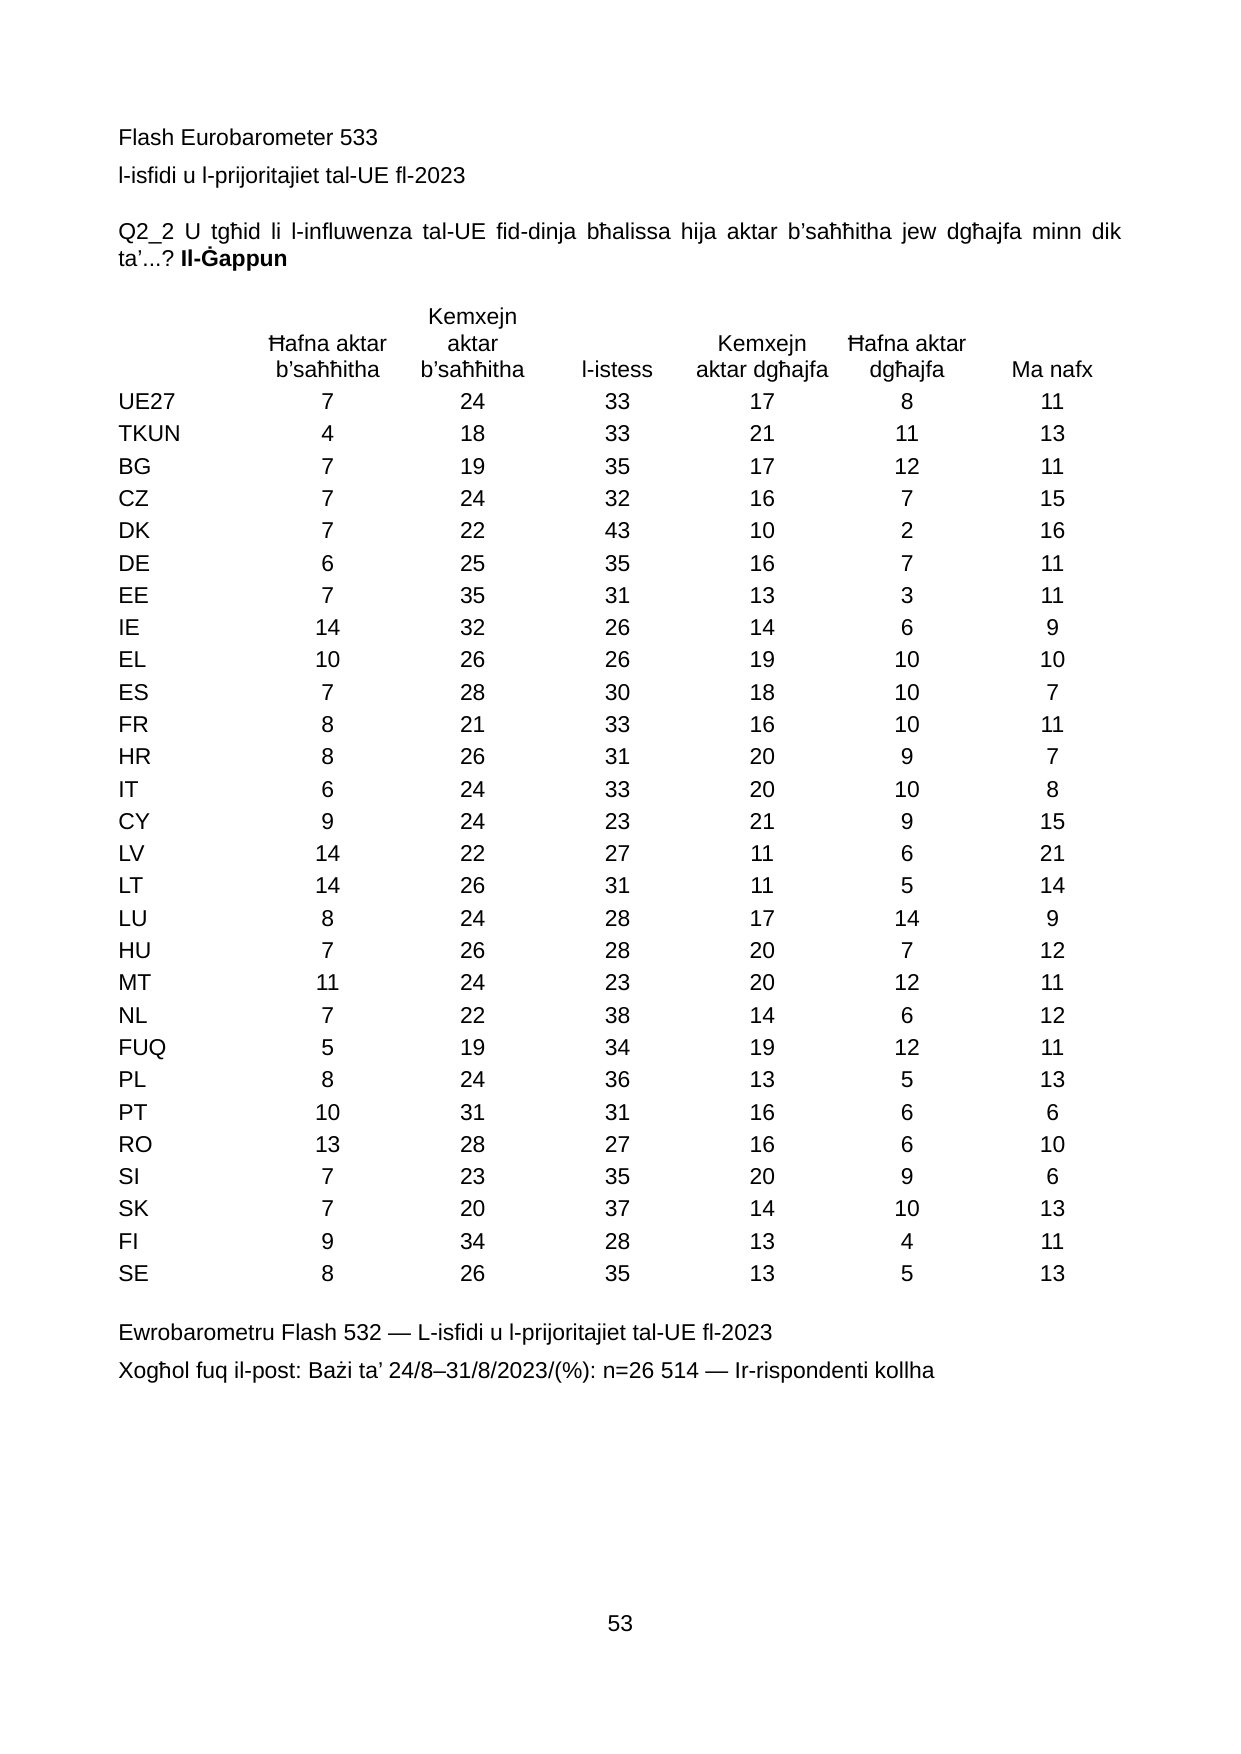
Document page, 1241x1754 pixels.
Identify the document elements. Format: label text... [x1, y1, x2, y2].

table_cell 12 [835, 1028, 979, 1060]
table_cell 5 [835, 867, 979, 899]
table_cell 16 [690, 1093, 834, 1125]
table_cell SE [118, 1254, 255, 1286]
table_cell UE27 [118, 382, 255, 414]
table_cell HR [118, 738, 255, 770]
table_cell 11 [979, 705, 1125, 737]
table_cell 32 [545, 479, 689, 511]
table_cell DE [118, 544, 255, 576]
table_cell ES [118, 673, 255, 705]
table_cell BG [118, 447, 255, 479]
table_cell 43 [545, 511, 689, 544]
table_cell 33 [545, 705, 689, 737]
table_cell 13 [255, 1125, 400, 1157]
table_cell 13 [979, 1060, 1125, 1093]
table_cell 26 [400, 738, 545, 770]
table_cell 11 [690, 834, 834, 867]
table_cell 10 [979, 641, 1125, 673]
table_cell 4 [835, 1222, 979, 1254]
table_cell SI [118, 1157, 255, 1189]
table_cell 20 [690, 738, 834, 770]
table_cell 26 [400, 867, 545, 899]
table_cell 10 [835, 673, 979, 705]
table_cell 9 [835, 738, 979, 770]
table_cell 3 [835, 576, 979, 608]
table_cell FUQ [118, 1028, 255, 1060]
table_cell 35 [400, 576, 545, 608]
table_cell 27 [545, 1125, 689, 1157]
table_cell 35 [545, 1254, 689, 1286]
table_cell 24 [400, 770, 545, 802]
table_header Ma nafx [979, 297, 1125, 382]
table_cell 5 [255, 1028, 400, 1060]
table_cell MT [118, 964, 255, 996]
table_cell 8 [255, 1060, 400, 1093]
table_cell 6 [835, 1093, 979, 1125]
table_cell 6 [835, 1125, 979, 1157]
table_cell 27 [545, 834, 689, 867]
table_cell 7 [835, 479, 979, 511]
table_cell LT [118, 867, 255, 899]
table_cell 7 [255, 382, 400, 414]
table_cell FI [118, 1222, 255, 1254]
table_cell 26 [545, 608, 689, 641]
table_cell 10 [979, 1125, 1125, 1157]
table_cell 15 [979, 802, 1125, 834]
table_cell 14 [255, 834, 400, 867]
table_cell 20 [690, 964, 834, 996]
table_cell 35 [545, 1157, 689, 1189]
table_cell 7 [255, 996, 400, 1028]
table_cell 28 [545, 931, 689, 963]
table_cell 7 [255, 673, 400, 705]
table_cell 7 [255, 1157, 400, 1189]
table_cell 9 [979, 899, 1125, 931]
table_cell 31 [400, 1093, 545, 1125]
table_cell 13 [690, 1060, 834, 1093]
table_cell 9 [255, 802, 400, 834]
table_cell 7 [835, 544, 979, 576]
table_cell 6 [835, 834, 979, 867]
table_cell 26 [400, 931, 545, 963]
table_cell LV [118, 834, 255, 867]
table_cell 16 [690, 479, 834, 511]
table_cell 20 [690, 931, 834, 963]
table_header [118, 297, 255, 382]
table_cell 7 [835, 931, 979, 963]
table_cell DK [118, 511, 255, 544]
table_header Ħafna aktar b’saħħitha [255, 297, 400, 382]
table_cell 22 [400, 996, 545, 1028]
table_cell 38 [545, 996, 689, 1028]
table_cell 20 [690, 1157, 834, 1189]
table_cell 26 [545, 641, 689, 673]
table_cell 24 [400, 1060, 545, 1093]
table_cell 31 [545, 867, 689, 899]
table_cell 37 [545, 1190, 689, 1222]
table_cell 2 [835, 511, 979, 544]
table_cell 10 [835, 770, 979, 802]
table_cell 35 [545, 544, 689, 576]
table_cell 35 [545, 447, 689, 479]
table_cell 10 [690, 511, 834, 544]
table_cell 13 [690, 576, 834, 608]
table_cell 26 [400, 641, 545, 673]
table_cell 13 [979, 1254, 1125, 1286]
table_cell RO [118, 1125, 255, 1157]
table_cell 20 [400, 1190, 545, 1222]
table_header Kemxejn aktar b’saħħitha [400, 297, 545, 382]
table_cell 8 [255, 738, 400, 770]
table_cell 5 [835, 1060, 979, 1093]
table_cell 7 [979, 738, 1125, 770]
table_cell NL [118, 996, 255, 1028]
table_cell 9 [979, 608, 1125, 641]
table_cell 31 [545, 576, 689, 608]
table_cell 11 [979, 964, 1125, 996]
table_cell 23 [545, 964, 689, 996]
table_cell 36 [545, 1060, 689, 1093]
table_cell 11 [979, 1222, 1125, 1254]
table_cell 33 [545, 415, 689, 447]
table_cell 10 [835, 641, 979, 673]
table_cell EL [118, 641, 255, 673]
table_cell 20 [690, 770, 834, 802]
table_cell FR [118, 705, 255, 737]
table_cell 28 [545, 899, 689, 931]
table_cell 18 [400, 415, 545, 447]
table_cell 9 [255, 1222, 400, 1254]
table_cell CZ [118, 479, 255, 511]
table_cell 31 [545, 738, 689, 770]
table_cell 11 [979, 576, 1125, 608]
table_cell IT [118, 770, 255, 802]
table_cell 11 [979, 544, 1125, 576]
table_cell 26 [400, 1254, 545, 1286]
table_cell 13 [690, 1222, 834, 1254]
table_cell 11 [979, 382, 1125, 414]
table_cell 17 [690, 447, 834, 479]
table_cell 24 [400, 382, 545, 414]
table_cell CY [118, 802, 255, 834]
table_cell 8 [255, 705, 400, 737]
table_cell 11 [690, 867, 834, 899]
table_cell 9 [835, 1157, 979, 1189]
table_cell 17 [690, 382, 834, 414]
table_cell 13 [979, 1190, 1125, 1222]
table_header Kemxejn aktar dgħajfa [690, 297, 834, 382]
text Xogħol fuq il-post: Bażi ta’ 24/8–31/8/2023/(%): n=26 514 — Ir-rispondenti kollha [118, 1357, 1122, 1383]
table_cell 25 [400, 544, 545, 576]
table_cell 11 [979, 1028, 1125, 1060]
table_cell 8 [835, 382, 979, 414]
table_cell 7 [979, 673, 1125, 705]
table_cell 9 [835, 802, 979, 834]
table_cell 4 [255, 415, 400, 447]
table_cell 24 [400, 479, 545, 511]
table_cell 7 [255, 931, 400, 963]
table_cell PT [118, 1093, 255, 1125]
table_cell 18 [690, 673, 834, 705]
table_cell 6 [835, 608, 979, 641]
table_cell 7 [255, 576, 400, 608]
table_cell 31 [545, 1093, 689, 1125]
table_cell 6 [255, 544, 400, 576]
table_cell 16 [690, 1125, 834, 1157]
table_cell 23 [545, 802, 689, 834]
table_cell 17 [690, 899, 834, 931]
table_cell 23 [400, 1157, 545, 1189]
table_cell 12 [979, 996, 1125, 1028]
table_cell 7 [255, 1190, 400, 1222]
table_cell 21 [690, 802, 834, 834]
table_cell 34 [400, 1222, 545, 1254]
table_cell PL [118, 1060, 255, 1093]
table_cell 7 [255, 447, 400, 479]
table_cell 13 [690, 1254, 834, 1286]
table_cell 6 [979, 1157, 1125, 1189]
table_cell 14 [255, 867, 400, 899]
table_cell 14 [690, 608, 834, 641]
table_cell 28 [545, 1222, 689, 1254]
table_header l-istess [545, 297, 689, 382]
table_cell 16 [690, 705, 834, 737]
table_cell 6 [255, 770, 400, 802]
table_cell 33 [545, 382, 689, 414]
table_cell 12 [835, 964, 979, 996]
table_cell 22 [400, 511, 545, 544]
table_cell 19 [400, 447, 545, 479]
table_cell 24 [400, 802, 545, 834]
table_cell 21 [690, 415, 834, 447]
table_cell 10 [255, 641, 400, 673]
table_cell 7 [255, 511, 400, 544]
table_cell 6 [835, 996, 979, 1028]
table_cell 16 [979, 511, 1125, 544]
table_cell 12 [979, 931, 1125, 963]
table_cell 11 [835, 415, 979, 447]
table_cell 19 [400, 1028, 545, 1060]
table_cell 10 [835, 1190, 979, 1222]
table_cell 19 [690, 641, 834, 673]
table_cell 33 [545, 770, 689, 802]
table_cell 21 [979, 834, 1125, 867]
table_cell 8 [979, 770, 1125, 802]
table_cell 8 [255, 899, 400, 931]
table_cell 30 [545, 673, 689, 705]
text Q2_2 U tgħid li l-influwenza tal-UE fid-dinja bħalissa hija aktar b’saħħitha jew dgħajfa minn dik ta’...? Il-Ġappun [118, 218, 1122, 271]
table_cell 16 [690, 544, 834, 576]
table_cell 14 [690, 996, 834, 1028]
table_cell HU [118, 931, 255, 963]
table_cell 14 [835, 899, 979, 931]
table_cell 12 [835, 447, 979, 479]
table_cell 21 [400, 705, 545, 737]
table_cell 34 [545, 1028, 689, 1060]
table_cell 24 [400, 964, 545, 996]
table_cell 11 [255, 964, 400, 996]
table_cell 13 [979, 415, 1125, 447]
table_cell 28 [400, 1125, 545, 1157]
table_cell EE [118, 576, 255, 608]
table_cell 14 [979, 867, 1125, 899]
table_cell 15 [979, 479, 1125, 511]
table_cell 6 [979, 1093, 1125, 1125]
table_cell 8 [255, 1254, 400, 1286]
table_cell 10 [835, 705, 979, 737]
table_cell 28 [400, 673, 545, 705]
table_cell 10 [255, 1093, 400, 1125]
table_cell 24 [400, 899, 545, 931]
table_cell 22 [400, 834, 545, 867]
table_cell SK [118, 1190, 255, 1222]
table_cell IE [118, 608, 255, 641]
table_cell 7 [255, 479, 400, 511]
table_cell 5 [835, 1254, 979, 1286]
table_cell LU [118, 899, 255, 931]
table_cell 32 [400, 608, 545, 641]
table_cell 14 [255, 608, 400, 641]
text Ewrobarometru Flash 532 — L-isfidi u l-prijoritajiet tal-UE fl-2023 [118, 1319, 1122, 1345]
table_cell 11 [979, 447, 1125, 479]
table_cell 14 [690, 1190, 834, 1222]
table_cell TKUN [118, 415, 255, 447]
table_cell 19 [690, 1028, 834, 1060]
table_header Ħafna aktar dgħajfa [835, 297, 979, 382]
